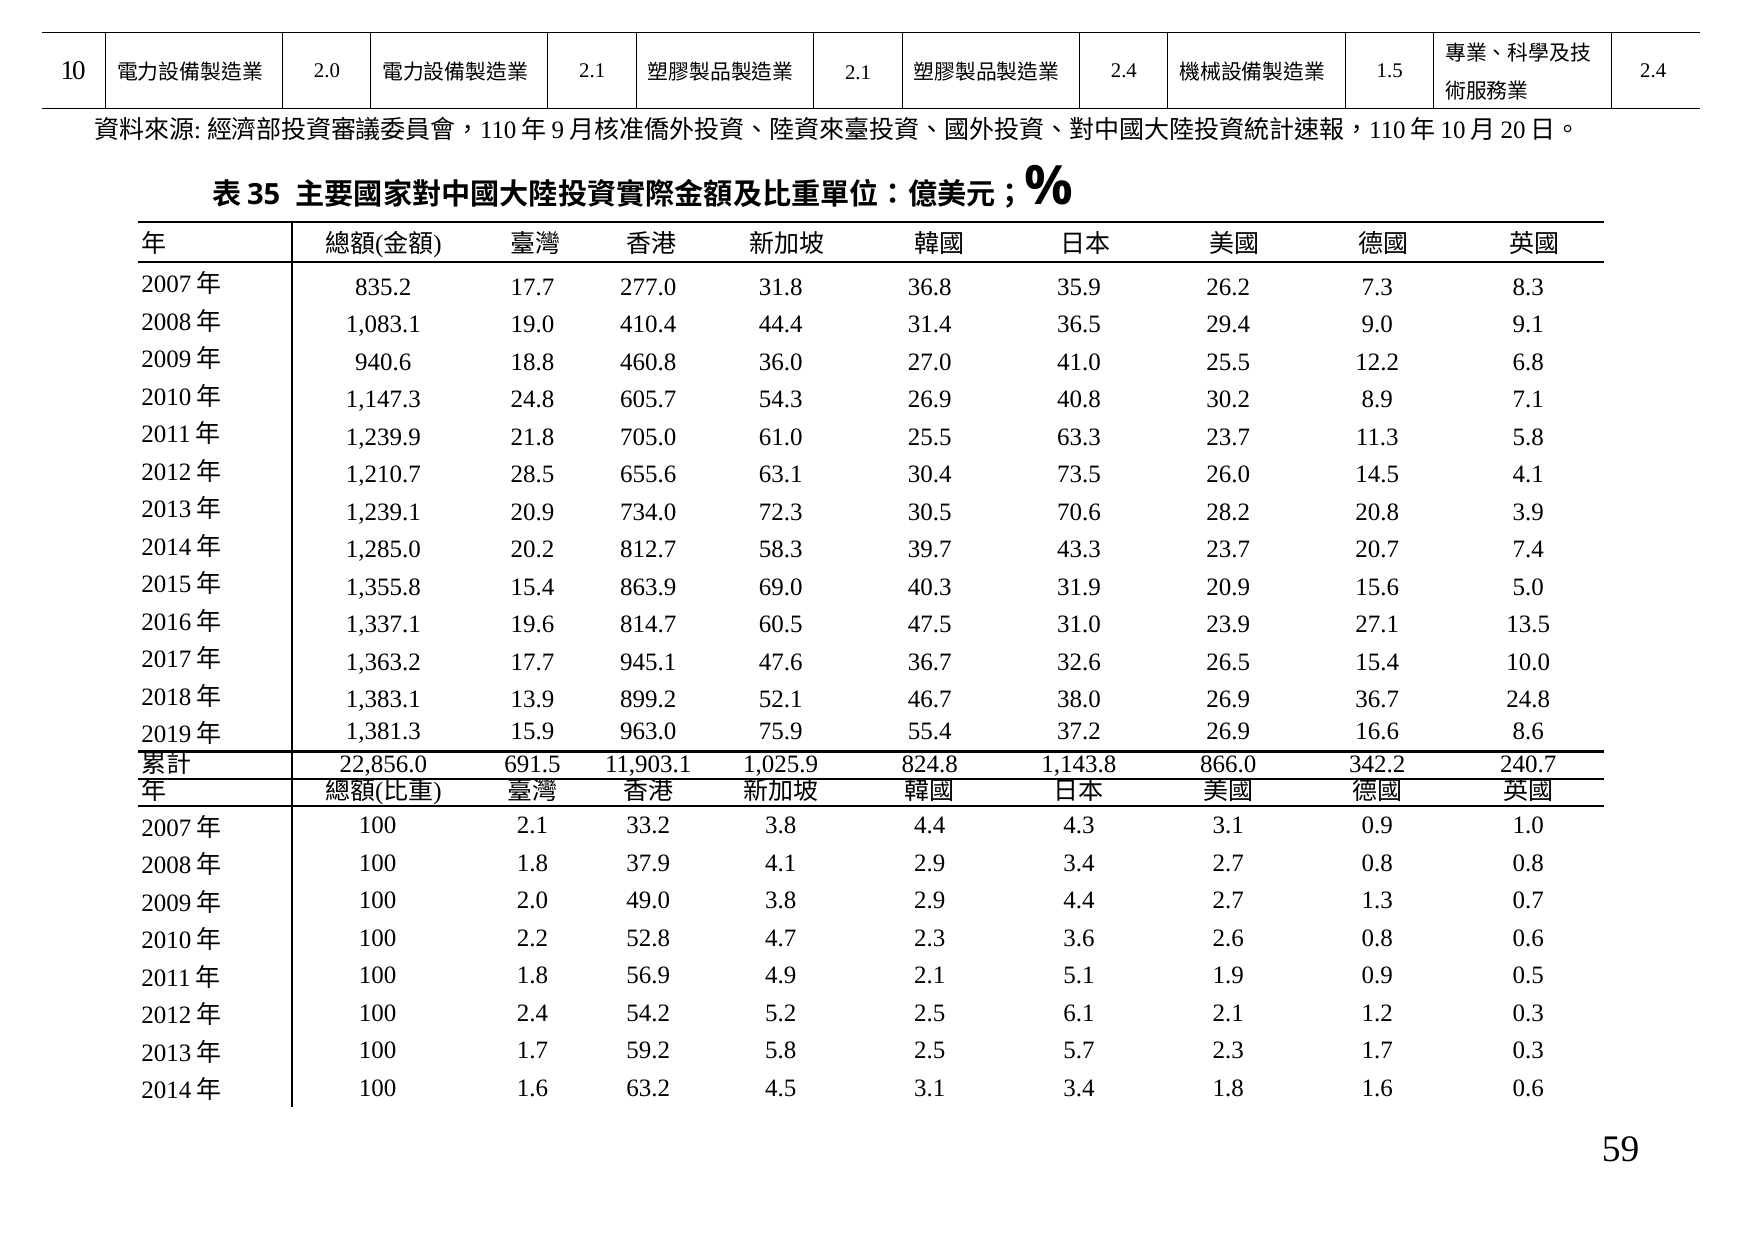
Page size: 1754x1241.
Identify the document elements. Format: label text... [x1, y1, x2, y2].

table_cell 30.5 [855, 488, 1004, 525]
table_cell 11.3 [1303, 413, 1452, 450]
table_cell 31.4 [855, 300, 1004, 338]
table_cell 臺灣 [475, 780, 590, 804]
table_cell 1,239.9 [293, 413, 474, 450]
table_cell 累計 [138, 753, 291, 777]
table_cell 電力設備製造業 [371, 33, 547, 108]
table_cell 23.7 [1153, 413, 1302, 450]
table_cell 20.2 [475, 525, 590, 563]
table_cell 機械設備製造業 [1168, 33, 1345, 108]
table_cell 1.6 [1303, 1069, 1452, 1107]
table_header 年 [138, 223, 291, 261]
table_cell 100 [293, 994, 474, 1032]
table_cell 0.7 [1452, 882, 1604, 919]
table_cell 0.5 [1452, 957, 1604, 994]
table_cell 8.9 [1303, 375, 1452, 413]
table_cell 36.5 [1004, 300, 1153, 338]
table_cell 863.9 [590, 563, 706, 600]
text 資料來源: 經濟部投資審議委員會，110年9月核准僑外投資、陸資來臺投資、國外投資、對中國大陸投資統計速報，110年10月20日。 [94, 109, 1701, 146]
table_cell 15.6 [1303, 563, 1452, 600]
table_cell 2007年 [138, 807, 291, 844]
table_header 新加坡 [706, 223, 855, 261]
table_cell 1.5 [1346, 33, 1433, 108]
table_cell 15.9 [475, 713, 590, 750]
table_cell 新加坡 [706, 780, 855, 804]
table_cell 18.8 [475, 338, 590, 375]
table_cell 75.9 [706, 713, 855, 750]
table_cell 3.8 [706, 807, 855, 844]
table_cell 4.3 [1004, 807, 1153, 844]
table_cell 4.9 [706, 957, 855, 994]
table_cell 27.0 [855, 338, 1004, 375]
table_cell 31.9 [1004, 563, 1153, 600]
table_cell 100 [293, 1069, 474, 1107]
table_cell 塑膠製品製造業 [903, 33, 1079, 108]
table_cell 655.6 [590, 450, 706, 488]
table_cell 2.4 [475, 994, 590, 1032]
table_cell 35.9 [1004, 263, 1153, 300]
table_cell 0.8 [1303, 919, 1452, 957]
table_cell 63.2 [590, 1069, 706, 1107]
table_cell 2.5 [855, 1032, 1004, 1069]
table_cell 20.9 [475, 488, 590, 525]
table_cell 2017年 [138, 638, 291, 675]
table_cell 866.0 [1153, 753, 1302, 777]
table_cell 4.7 [706, 919, 855, 957]
table_cell 26.0 [1153, 450, 1302, 488]
table_cell 4.5 [706, 1069, 855, 1107]
table_cell 0.6 [1452, 1069, 1604, 1107]
table_cell 30.4 [855, 450, 1004, 488]
table_cell 52.8 [590, 919, 706, 957]
table_cell 705.0 [590, 413, 706, 450]
table_header 總額(金額) [293, 223, 474, 261]
table_cell 1.2 [1303, 994, 1452, 1032]
table_cell 15.4 [475, 563, 590, 600]
table_cell 0.8 [1452, 844, 1604, 882]
table_cell 12.2 [1303, 338, 1452, 375]
table_cell 277.0 [590, 263, 706, 300]
table_header 日本 [1004, 223, 1153, 261]
table_cell 1.8 [1153, 1069, 1302, 1107]
table_cell 2.0 [475, 882, 590, 919]
table_cell 4.1 [706, 844, 855, 882]
table_cell 香港 [590, 780, 706, 804]
table_cell 5.0 [1452, 563, 1604, 600]
table_cell 36.8 [855, 263, 1004, 300]
table_cell 1,381.3 [293, 713, 474, 750]
table_header 美國 [1153, 223, 1302, 261]
table_cell 4.4 [1004, 882, 1153, 919]
table_cell 1.8 [475, 844, 590, 882]
table_cell 1,025.9 [706, 753, 855, 777]
table_cell 812.7 [590, 525, 706, 563]
table_cell 605.7 [590, 375, 706, 413]
table_cell 年 [138, 780, 291, 804]
table_cell 945.1 [590, 638, 706, 675]
table_cell 40.3 [855, 563, 1004, 600]
table_cell 5.1 [1004, 957, 1153, 994]
table_cell 2010年 [138, 375, 291, 413]
table_cell 9.0 [1303, 300, 1452, 338]
table_cell 27.1 [1303, 600, 1452, 638]
table_cell 2.1 [814, 33, 902, 108]
table_cell 100 [293, 882, 474, 919]
table_cell 2.1 [475, 807, 590, 844]
table_cell 38.0 [1004, 675, 1153, 713]
table_cell 3.4 [1004, 1069, 1153, 1107]
table_cell 39.7 [855, 525, 1004, 563]
table_cell 3.8 [706, 882, 855, 919]
table_cell 4.4 [855, 807, 1004, 844]
table_cell 100 [293, 844, 474, 882]
table_cell 0.3 [1452, 1032, 1604, 1069]
table_cell 30.2 [1153, 375, 1302, 413]
table_cell 17.7 [475, 263, 590, 300]
table_cell 2.9 [855, 844, 1004, 882]
table_cell 17.7 [475, 638, 590, 675]
table_cell 6.1 [1004, 994, 1153, 1032]
table_cell 韓國 [855, 780, 1004, 804]
table_cell 2007年 [138, 263, 291, 300]
table_cell 2.9 [855, 882, 1004, 919]
table_cell 2.0 [283, 33, 370, 108]
table_cell 63.3 [1004, 413, 1153, 450]
table_cell 2.1 [548, 33, 636, 108]
table_cell 0.8 [1303, 844, 1452, 882]
table_cell 26.9 [1153, 675, 1302, 713]
table_cell 63.1 [706, 450, 855, 488]
table_cell 0.6 [1452, 919, 1604, 957]
table_cell 835.2 [293, 263, 474, 300]
table_cell 26.2 [1153, 263, 1302, 300]
table_cell 1,143.8 [1004, 753, 1153, 777]
table_cell 54.3 [706, 375, 855, 413]
table_cell 19.6 [475, 600, 590, 638]
table_cell 47.5 [855, 600, 1004, 638]
table_cell 29.4 [1153, 300, 1302, 338]
table_cell 美國 [1153, 780, 1302, 804]
table_cell 1,363.2 [293, 638, 474, 675]
table_header 臺灣 [475, 223, 590, 261]
table_cell 100 [293, 1032, 474, 1069]
subtitle 表35 主要國家對中國大陸投資實際金額及比重單位：億美元；% [103, 146, 1639, 221]
table_cell 940.6 [293, 338, 474, 375]
table_cell 60.5 [706, 600, 855, 638]
table_cell 37.2 [1004, 713, 1153, 750]
table_cell 26.9 [1153, 713, 1302, 750]
table_cell 7.4 [1452, 525, 1604, 563]
table_cell 734.0 [590, 488, 706, 525]
table_cell 32.6 [1004, 638, 1153, 675]
table_cell 69.0 [706, 563, 855, 600]
table_cell 25.5 [1153, 338, 1302, 375]
table_cell 52.1 [706, 675, 855, 713]
table_cell 8.3 [1452, 263, 1604, 300]
table_cell 963.0 [590, 713, 706, 750]
table_cell 240.7 [1452, 753, 1604, 777]
table_cell 1.0 [1452, 807, 1604, 844]
table_cell 2012年 [138, 450, 291, 488]
table_cell 15.4 [1303, 638, 1452, 675]
table_cell 1,337.1 [293, 600, 474, 638]
table_cell 44.4 [706, 300, 855, 338]
table_cell 13.9 [475, 675, 590, 713]
table_cell 824.8 [855, 753, 1004, 777]
table_cell 1.3 [1303, 882, 1452, 919]
table_cell 5.2 [706, 994, 855, 1032]
table_cell 1.8 [475, 957, 590, 994]
table_cell 1,083.1 [293, 300, 474, 338]
table_cell 20.8 [1303, 488, 1452, 525]
table_cell 2.1 [855, 957, 1004, 994]
table_cell 10 [42, 33, 105, 108]
table_cell 36.7 [855, 638, 1004, 675]
table_cell 11,903.1 [590, 753, 706, 777]
table_cell 2.1 [1153, 994, 1302, 1032]
table_cell 3.1 [1153, 807, 1302, 844]
table_cell 43.3 [1004, 525, 1153, 563]
table_cell 10.0 [1452, 638, 1604, 675]
table_cell 36.7 [1303, 675, 1452, 713]
table_cell 2010年 [138, 919, 291, 957]
table_cell 23.7 [1153, 525, 1302, 563]
table_cell 4.1 [1452, 450, 1604, 488]
table_cell 德國 [1303, 780, 1452, 804]
table_cell 3.9 [1452, 488, 1604, 525]
table_cell 19.0 [475, 300, 590, 338]
table_cell 0.9 [1303, 807, 1452, 844]
table_cell 72.3 [706, 488, 855, 525]
table_cell 1,355.8 [293, 563, 474, 600]
table_cell 2014年 [138, 1069, 291, 1107]
table_cell 5.7 [1004, 1032, 1153, 1069]
table_cell 2015年 [138, 563, 291, 600]
table_cell 899.2 [590, 675, 706, 713]
table_header 英國 [1452, 223, 1604, 261]
table_cell 2.4 [1080, 33, 1167, 108]
table_cell 2011年 [138, 957, 291, 994]
table_cell 49.0 [590, 882, 706, 919]
table_cell 58.3 [706, 525, 855, 563]
table_cell 23.9 [1153, 600, 1302, 638]
table_cell 2.2 [475, 919, 590, 957]
table_cell 26.9 [855, 375, 1004, 413]
table_cell 1.7 [475, 1032, 590, 1069]
table_header 韓國 [855, 223, 1004, 261]
table_cell 總額(比重) [293, 780, 474, 804]
table_cell 46.7 [855, 675, 1004, 713]
table_cell 3.4 [1004, 844, 1153, 882]
table_cell 31.8 [706, 263, 855, 300]
table_cell 8.6 [1452, 713, 1604, 750]
table_cell 1,285.0 [293, 525, 474, 563]
table_cell 9.1 [1452, 300, 1604, 338]
table_cell 2.7 [1153, 882, 1302, 919]
table_cell 61.0 [706, 413, 855, 450]
table_cell 28.2 [1153, 488, 1302, 525]
table_cell 24.8 [1452, 675, 1604, 713]
table_cell 2012年 [138, 994, 291, 1032]
table_cell 6.8 [1452, 338, 1604, 375]
table_cell 5.8 [706, 1032, 855, 1069]
table_cell 26.5 [1153, 638, 1302, 675]
table_header 德國 [1303, 223, 1452, 261]
table_cell 691.5 [475, 753, 590, 777]
table_cell 2.4 [1612, 33, 1700, 108]
table_cell 460.8 [590, 338, 706, 375]
table_header 香港 [590, 223, 706, 261]
table_cell 2018年 [138, 675, 291, 713]
table_cell 7.3 [1303, 263, 1452, 300]
table_cell 1.9 [1153, 957, 1302, 994]
table_cell 13.5 [1452, 600, 1604, 638]
table_cell 37.9 [590, 844, 706, 882]
table_cell 1,210.7 [293, 450, 474, 488]
table_cell 日本 [1004, 780, 1153, 804]
table_cell 2.7 [1153, 844, 1302, 882]
table_cell 電力設備製造業 [106, 33, 282, 108]
table_cell 2.5 [855, 994, 1004, 1032]
table_cell 2009年 [138, 338, 291, 375]
table_cell 342.2 [1303, 753, 1452, 777]
table_cell 56.9 [590, 957, 706, 994]
table_cell 2008年 [138, 300, 291, 338]
table_cell 40.8 [1004, 375, 1153, 413]
table_cell 英國 [1452, 780, 1604, 804]
table_cell 2011年 [138, 413, 291, 450]
table_cell 14.5 [1303, 450, 1452, 488]
table_cell 100 [293, 957, 474, 994]
table_cell 54.2 [590, 994, 706, 1032]
table_cell 1.7 [1303, 1032, 1452, 1069]
table_cell 20.9 [1153, 563, 1302, 600]
table_cell 36.0 [706, 338, 855, 375]
table_cell 1.6 [475, 1069, 590, 1107]
table_cell 22,856.0 [293, 753, 474, 777]
table_cell 55.4 [855, 713, 1004, 750]
table_cell 0.9 [1303, 957, 1452, 994]
table_cell 814.7 [590, 600, 706, 638]
table_cell 1,383.1 [293, 675, 474, 713]
table_cell 1,239.1 [293, 488, 474, 525]
table_cell 21.8 [475, 413, 590, 450]
table_cell 73.5 [1004, 450, 1153, 488]
table_cell 2013年 [138, 488, 291, 525]
table_cell 47.6 [706, 638, 855, 675]
table_cell 2014年 [138, 525, 291, 563]
table_cell 20.7 [1303, 525, 1452, 563]
table_cell 5.8 [1452, 413, 1604, 450]
table_cell 28.5 [475, 450, 590, 488]
table_cell 100 [293, 919, 474, 957]
table_cell 24.8 [475, 375, 590, 413]
table_cell 2.3 [1153, 1032, 1302, 1069]
table_cell 3.1 [855, 1069, 1004, 1107]
table_cell 33.2 [590, 807, 706, 844]
table_cell 1,147.3 [293, 375, 474, 413]
table_cell 2009年 [138, 882, 291, 919]
table_cell 7.1 [1452, 375, 1604, 413]
table_cell 0.3 [1452, 994, 1604, 1032]
table_cell 塑膠製品製造業 [637, 33, 813, 108]
table_cell 專業、科學及技術服務業 [1434, 33, 1611, 108]
table_cell 2.6 [1153, 919, 1302, 957]
table_cell 3.6 [1004, 919, 1153, 957]
table_cell 25.5 [855, 413, 1004, 450]
table_cell 59.2 [590, 1032, 706, 1069]
table_cell 2008年 [138, 844, 291, 882]
table_cell 2019年 [138, 713, 291, 750]
table_cell 2.3 [855, 919, 1004, 957]
table_cell 2016年 [138, 600, 291, 638]
table_cell 16.6 [1303, 713, 1452, 750]
table_cell 410.4 [590, 300, 706, 338]
table_cell 41.0 [1004, 338, 1153, 375]
table_cell 31.0 [1004, 600, 1153, 638]
table_cell 70.6 [1004, 488, 1153, 525]
table_cell 100 [293, 807, 474, 844]
table_cell 2013年 [138, 1032, 291, 1069]
